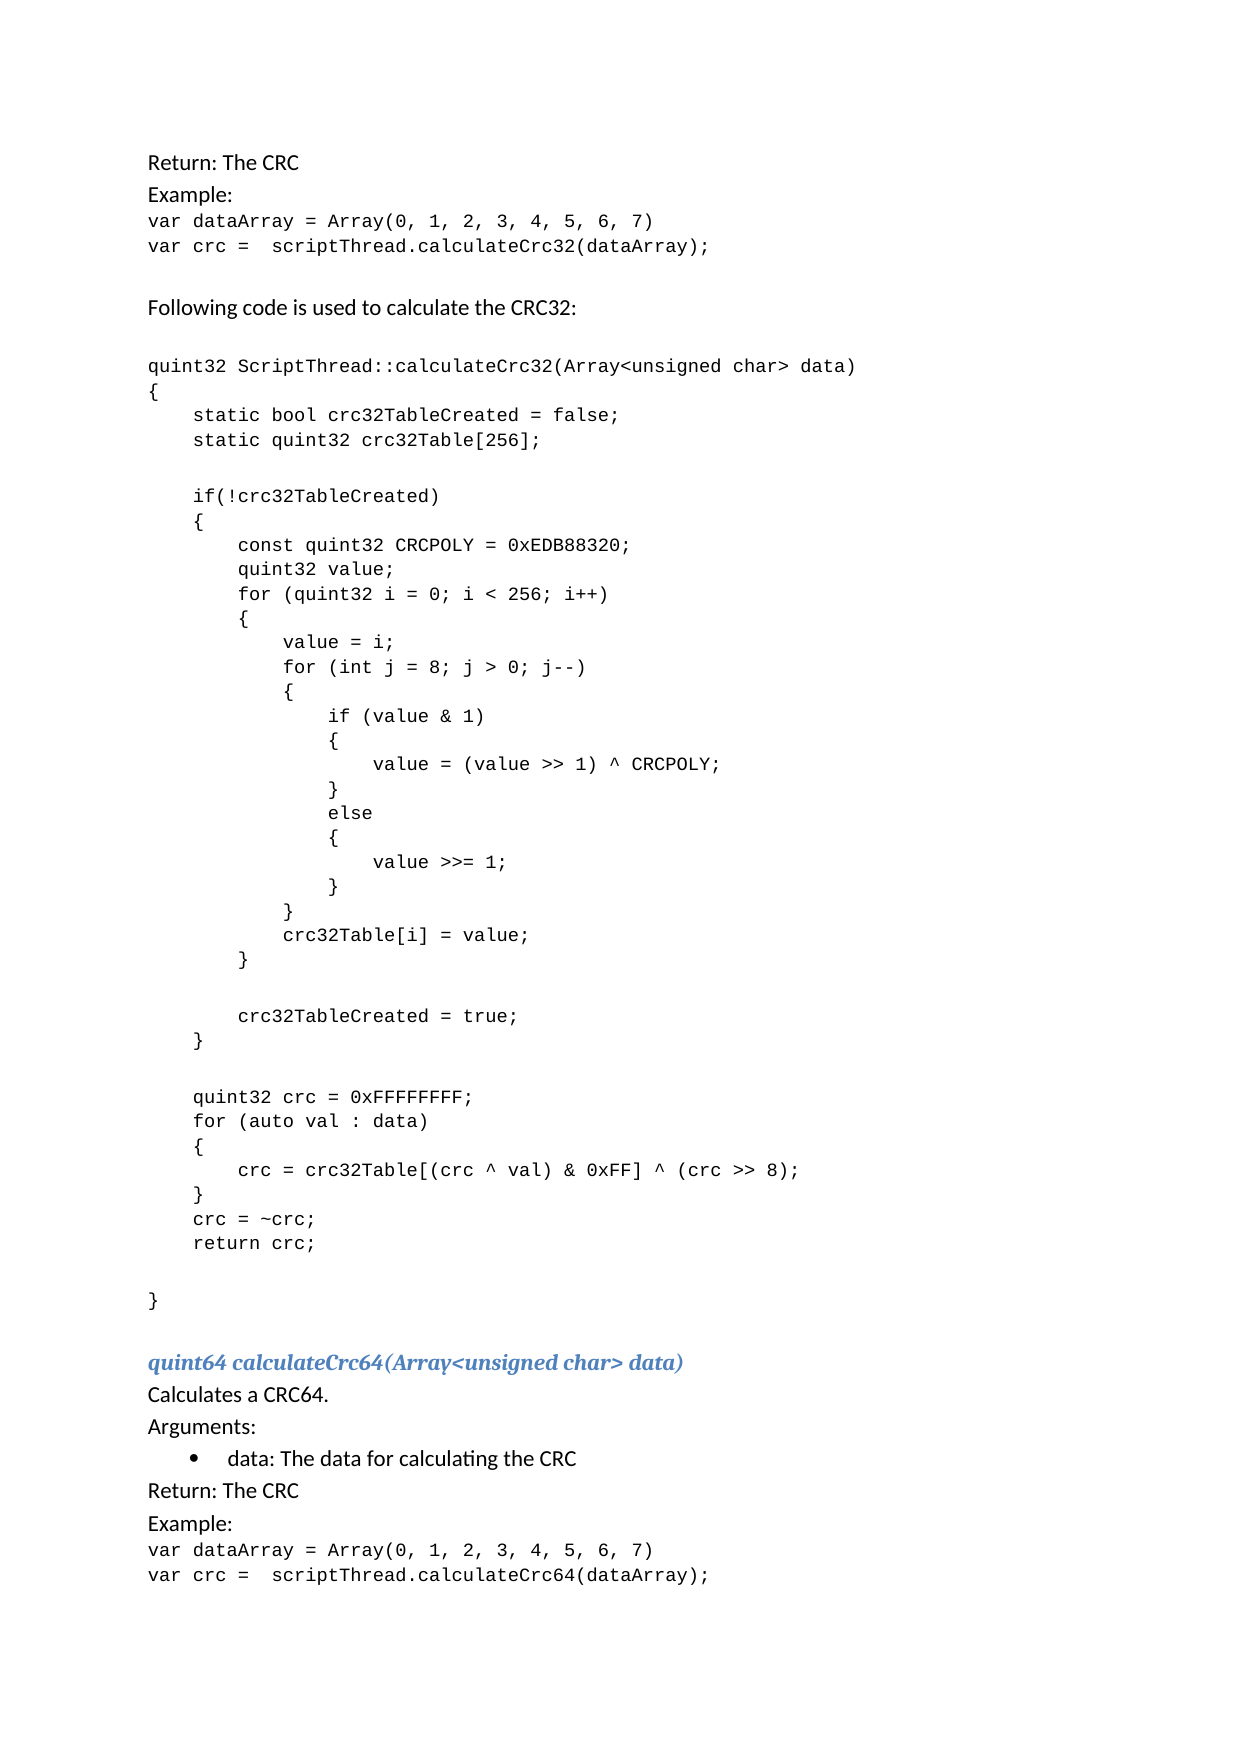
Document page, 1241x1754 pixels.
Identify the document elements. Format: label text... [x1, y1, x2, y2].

text crc32Table[i] = value; [148, 926, 1093, 947]
text { [148, 1136, 1093, 1158]
text } [148, 950, 1093, 971]
text } [148, 1290, 1093, 1312]
text } [148, 877, 1093, 898]
text var crc = scriptThread.calculateCrc64(dataArray); [148, 1565, 1093, 1587]
text else [148, 804, 1093, 825]
text var crc = scriptThread.calculateCrc32(dataArray); [148, 236, 1093, 258]
text if(!crc32TableCreated) [148, 487, 1093, 508]
text { [148, 609, 1093, 630]
text quint32 ScriptThread::calculateCrc32(Array<unsigned char> data) [148, 357, 1093, 378]
text var dataArray = Array(0, 1, 2, 3, 4, 5, 6, 7) [148, 212, 1093, 233]
text { [148, 382, 1093, 403]
text quint32 value; [148, 560, 1093, 581]
text for (quint32 i = 0; i < 256; i++) [148, 584, 1093, 606]
text { [148, 682, 1093, 703]
text Calculates a CRC64. [148, 1380, 1093, 1408]
text value = (value >> 1) ^ CRCPOLY; [148, 755, 1093, 776]
text crc32TableCreated = true; [148, 1007, 1093, 1028]
text Example: [148, 1509, 1093, 1537]
text static bool crc32TableCreated = false; [148, 406, 1093, 427]
subtitle quint64 calculateCrc64(Array<unsigned char> data) [148, 1350, 1093, 1376]
text quint32 crc = 0xFFFFFFFF; [148, 1088, 1093, 1109]
text value = i; [148, 633, 1093, 654]
text value >>= 1; [148, 853, 1093, 874]
text Return: The CRC [148, 148, 1093, 176]
text for (auto val : data) [148, 1112, 1093, 1133]
text { [148, 511, 1093, 533]
text const quint32 CRCPOLY = 0xEDB88320; [148, 536, 1093, 557]
text } [148, 1031, 1093, 1052]
text return crc; [148, 1234, 1093, 1255]
text { [148, 828, 1093, 849]
text Arguments: [148, 1412, 1093, 1440]
text var dataArray = Array(0, 1, 2, 3, 4, 5, 6, 7) [148, 1541, 1093, 1562]
text if (value & 1) [148, 706, 1093, 728]
text Following code is used to calculate the CRC32: [148, 293, 1093, 321]
text Return: The CRC [148, 1477, 1093, 1505]
text Example: [148, 180, 1093, 208]
text } [148, 1185, 1093, 1206]
text } [148, 901, 1093, 923]
text { [148, 731, 1093, 752]
text crc = crc32Table[(crc ^ val) & 0xFF] ^ (crc >> 8); [148, 1161, 1093, 1182]
text static quint32 crc32Table[256]; [148, 430, 1093, 452]
text crc = ~crc; [148, 1209, 1093, 1231]
list data: The data for calculating the CRC [190, 1444, 1093, 1472]
text } [148, 779, 1093, 801]
text for (int j = 8; j > 0; j--) [148, 658, 1093, 679]
